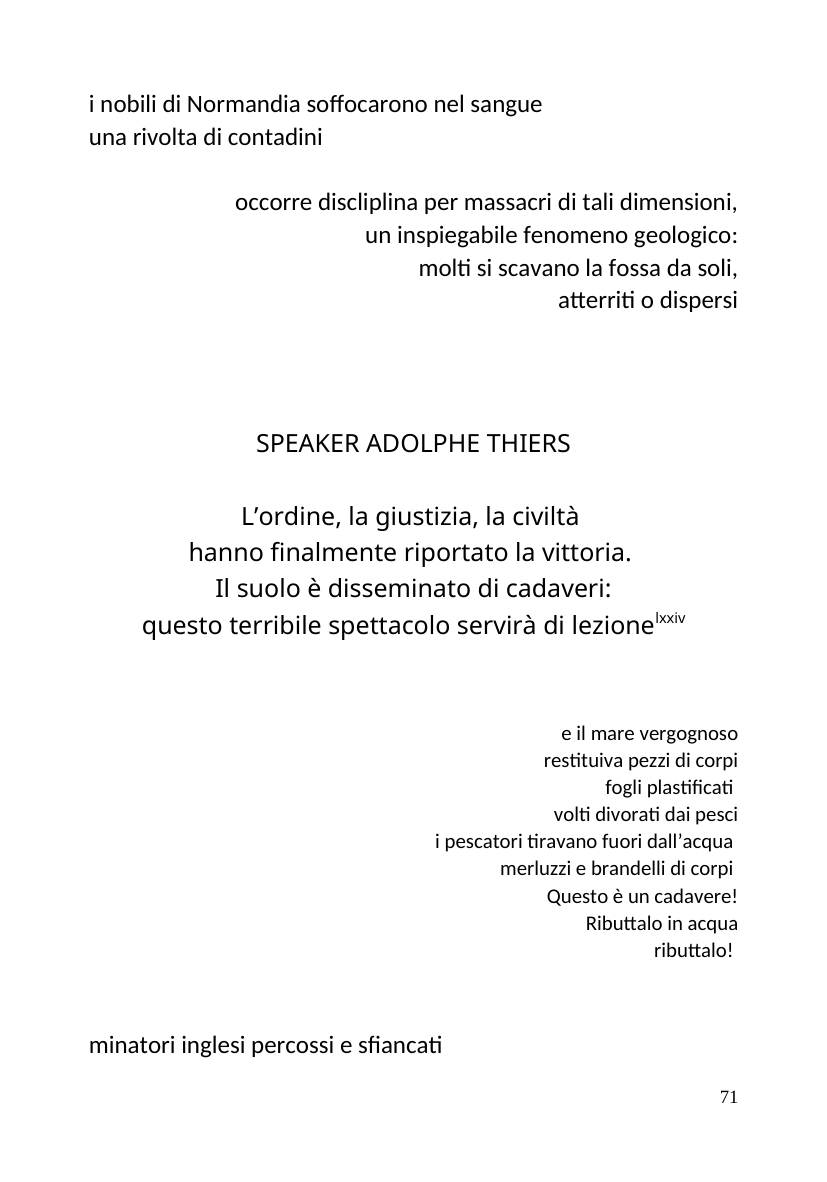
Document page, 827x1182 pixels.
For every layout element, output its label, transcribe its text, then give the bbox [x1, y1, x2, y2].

text Ributtalo in acqua [89, 910, 738, 935]
text i pescatori tiravano fuori dall’acqua [89, 828, 738, 854]
text questo terribile spettacolo servirà di lezione [89, 607, 738, 641]
text occorre discliplina per massacri di tali dimensioni, [89, 186, 738, 217]
text ributtalo! [89, 937, 738, 963]
text un inspiegabile fenomeno geologico: [89, 219, 738, 249]
text atterriti o dispersi [89, 284, 738, 315]
text merluzzi e brandelli di corpi [89, 856, 738, 881]
text volti divorati dai pesci [89, 801, 738, 827]
text fogli plastificati [89, 774, 738, 799]
text L’ordine, la giustizia, la civiltà [89, 498, 738, 532]
text Questo è un cadavere! [89, 883, 738, 908]
text hanno finalmente riportato la vittoria. [89, 534, 738, 569]
text Il suolo è disseminato di cadaveri: [89, 571, 738, 605]
text i nobili di Normandia soffocarono nel sangue [89, 89, 738, 119]
text e il mare vergognoso [89, 720, 738, 745]
text SPEAKER ADOLPHE THIERS [89, 426, 738, 459]
text una rivolta di contadini [89, 121, 738, 152]
text molti si scavano la fossa da soli, [89, 252, 738, 282]
text minatori inglesi percossi e sfiancati [89, 1029, 738, 1060]
text restituiva pezzi di corpi [89, 747, 738, 772]
